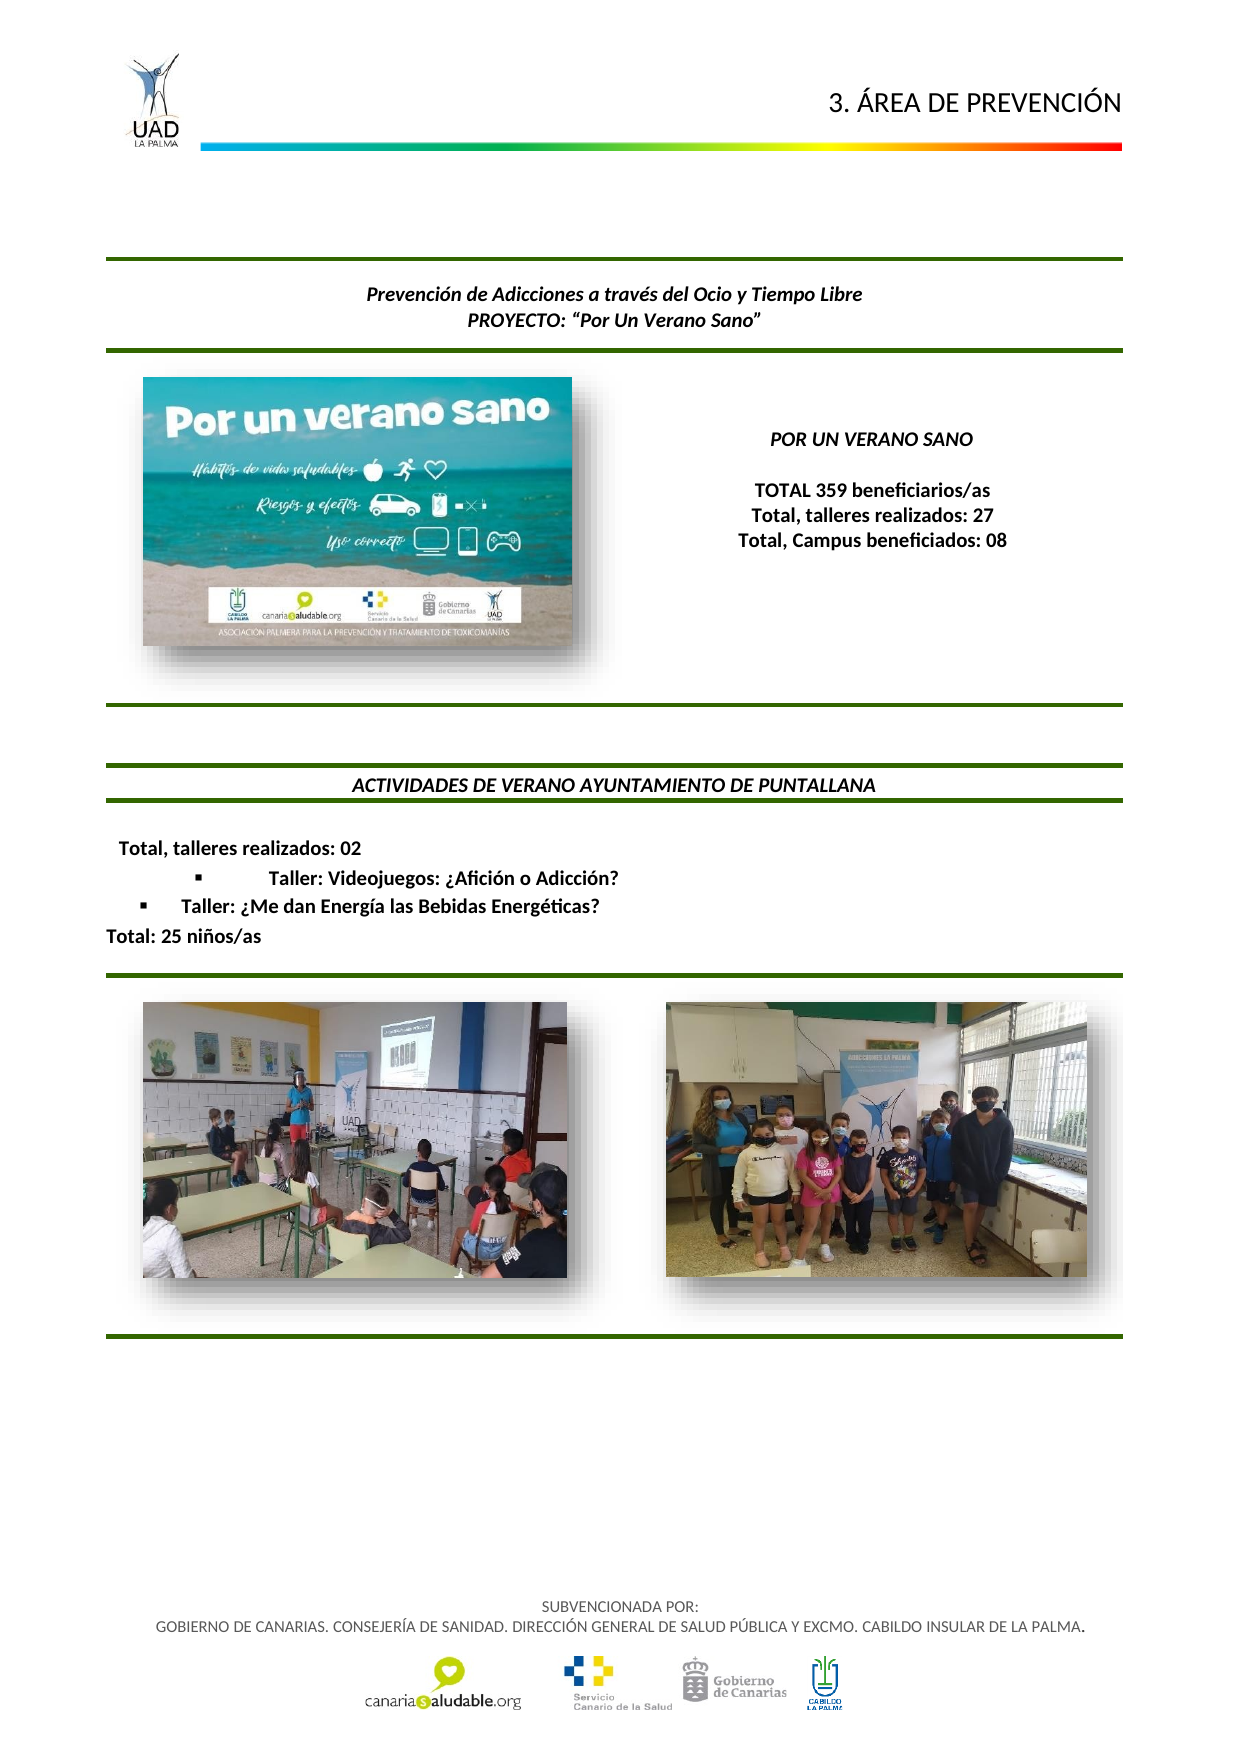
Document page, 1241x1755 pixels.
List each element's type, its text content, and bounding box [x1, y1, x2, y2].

table_header Prevención de Adicciones a través del Ocio y Tiempo Libre PROYECTO: “Por Un Verano Sano” [106, 261, 1123, 348]
table_cell Total, talleres realizados: 02 Taller: Videojuegos: ¿Afición o Adicción? Taller: ¿Me dan Energía las Bebidas Energéticas? Total: 25 niños/as [106, 803, 632, 973]
table_cell [141, 381, 603, 679]
table_cell [106, 978, 632, 1334]
table_cell [663, 1012, 1117, 1310]
table_header ACTIVIDADES DE VERANO AYUNTAMIENTO DE PUNTALLANA [106, 768, 1123, 798]
table_cell [140, 1006, 599, 1310]
table_cell [675, 1023, 1105, 1298]
table_cell [632, 978, 1123, 1334]
table_cell [106, 353, 680, 703]
table_cell [153, 392, 591, 667]
table_cell POR UN VERANO SANO TOTAL 359 beneficiarios/as Total, talleres realizados: 27 Total, Campus beneficiados: 08 [680, 353, 1123, 703]
table_cell [632, 803, 1123, 973]
table_cell [152, 1023, 587, 1298]
